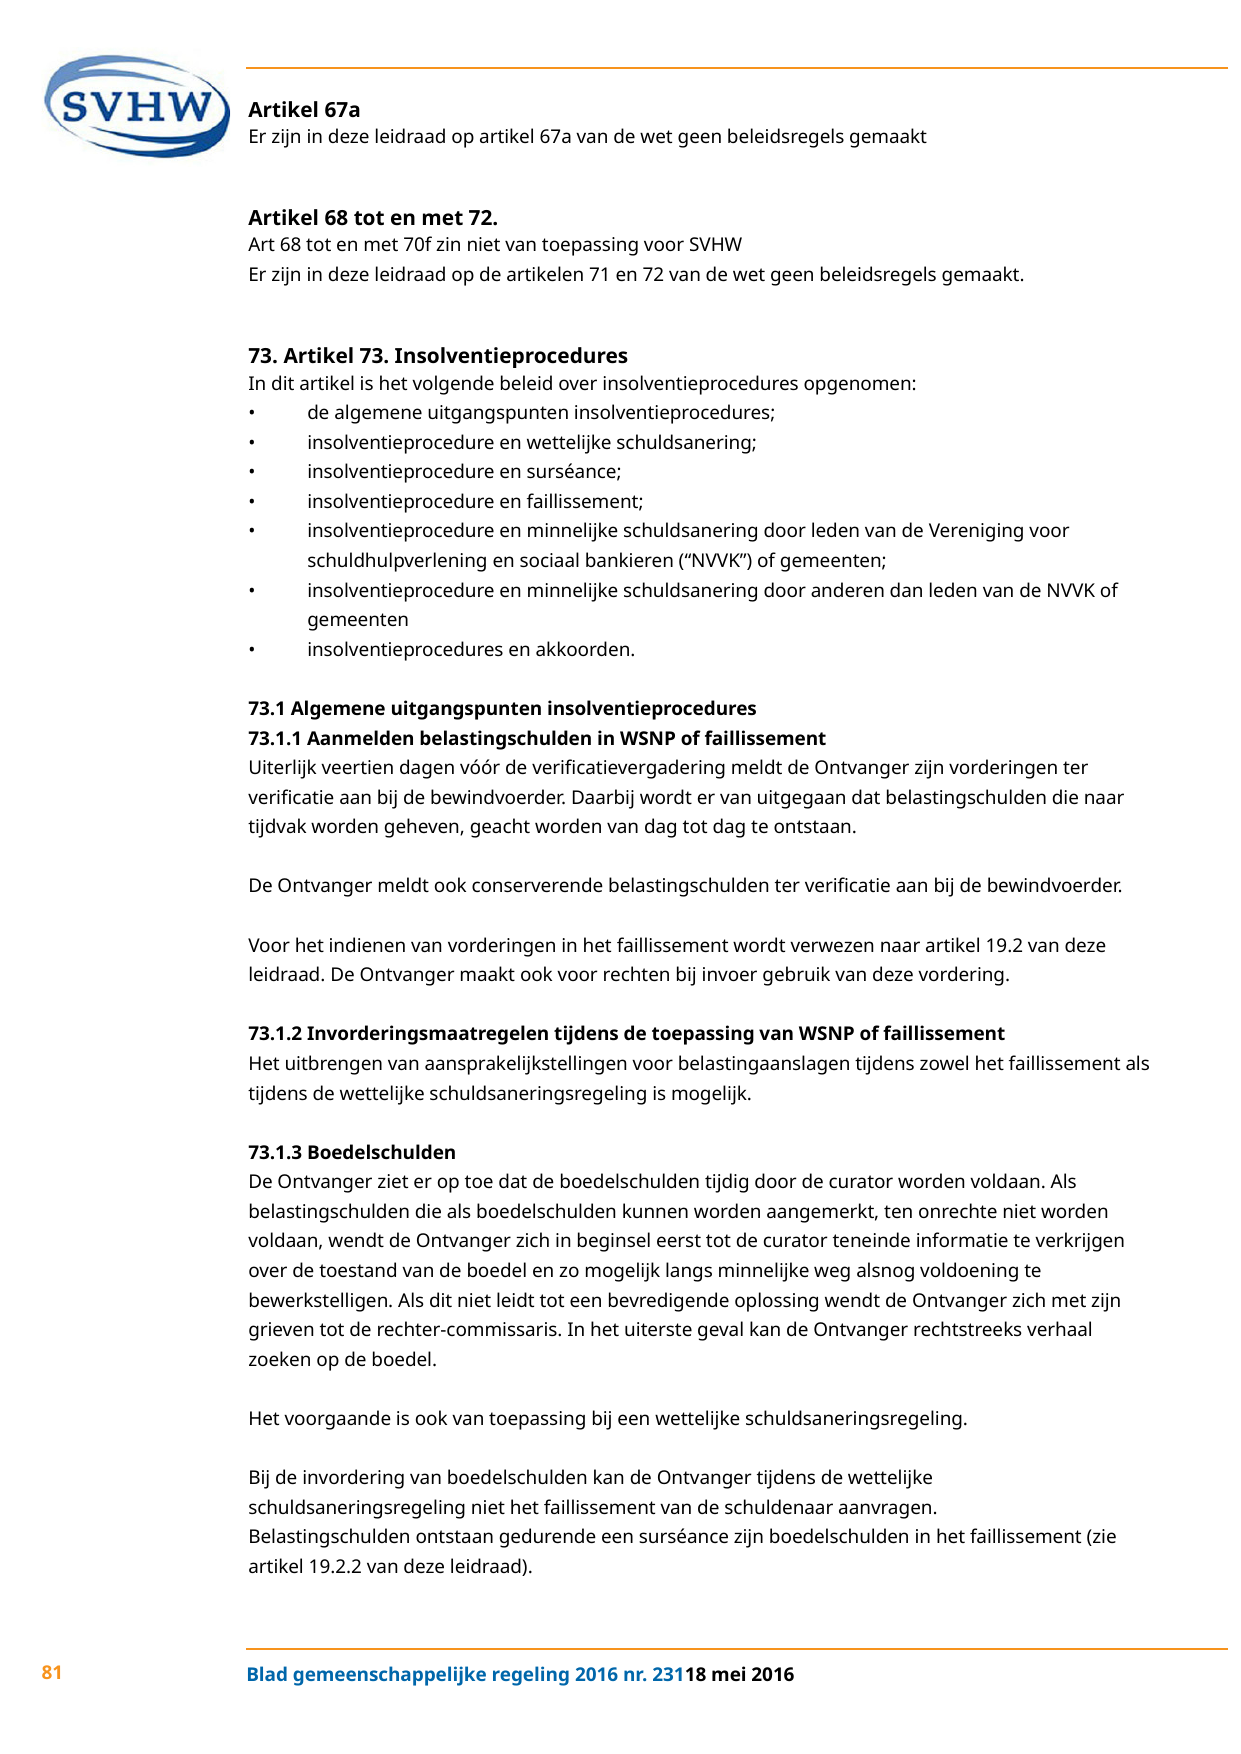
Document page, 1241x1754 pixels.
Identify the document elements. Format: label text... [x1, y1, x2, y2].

text Er zijn in deze leidraad op artikel 67a van de wet geen beleidsregels gemaakt [248, 123, 1152, 149]
text Artikel 68 tot en met 72. [248, 203, 1152, 232]
text Er zijn in deze leidraad op de artikelen 71 en 72 van de wet geen beleidsregels gemaakt. [248, 261, 1152, 287]
list insolventieprocedure en minnelijke schuldsanering door leden van de Vereniging voor schuldhulpverlening en sociaal bankieren (“NVVK”) of gemeenten; [248, 518, 1152, 573]
text Art 68 tot en met 70f zin niet van toepassing voor SVHW [248, 232, 1152, 257]
text 73.1.2 Invorderingsmaatregelen tijdens de toepassing van WSNP of faillissement [248, 1021, 1152, 1046]
text De Ontvanger ziet er op toe dat de boedelschulden tijdig door de curator worden voldaan. Als belastingschulden die als boedelschulden kunnen worden aangemerkt, ten onrechte niet worden voldaan, wendt de Ontvanger zich in beginsel eerst tot de curator teneinde informatie te verkrijgen over de toestand van de boedel en zo mogelijk langs minnelijke weg alsnog voldoening te bewerkstelligen. Als dit niet leidt tot een bevredigende oplossing wendt de Ontvanger zich met zijn grieven tot de rechter-commissaris. In het uiterste geval kan de Ontvanger rechtstreeks verhaal zoeken op de boedel. [248, 1168, 1152, 1372]
text 73. Artikel 73. Insolventieprocedures [248, 341, 1152, 370]
text 73.1.3 Boedelschulden [248, 1139, 1152, 1164]
list insolventieprocedure en minnelijke schuldsanering door anderen dan leden van de NVVK of gemeenten [248, 577, 1152, 632]
text Voor het indienen van vorderingen in het faillissement wordt verwezen naar artikel 19.2 van deze leidraad. De Ontvanger maakt ook voor rechten bij invoer gebruik van deze vordering. [248, 932, 1152, 987]
list insolventieprocedure en faillissement; [248, 488, 1152, 514]
list insolventieprocedure en surséance; [248, 458, 1152, 484]
text 73.1.1 Aanmelden belastingschulden in WSNP of faillissement [248, 725, 1152, 750]
text Het uitbrengen van aansprakelijkstellingen voor belastingaanslagen tijdens zowel het faillissement als tijdens de wettelijke schuldsaneringsregeling is mogelijk. [248, 1050, 1152, 1105]
text In dit artikel is het volgende beleid over insolventieprocedures opgenomen: [248, 370, 1152, 395]
text 73.1 Algemene uitgangspunten insolventieprocedures [248, 695, 1152, 721]
text De Ontvanger meldt ook conserverende belastingschulden ter verificatie aan bij de bewindvoerder. [248, 873, 1152, 898]
list de algemene uitgangspunten insolventieprocedures; [248, 399, 1152, 425]
picture [41, 47, 231, 172]
text Artikel 67a [248, 95, 1152, 123]
text Uiterlijk veertien dagen vóór de verificatievergadering meldt de Ontvanger zijn vorderingen ter verificatie aan bij de bewindvoerder. Daarbij wordt er van uitgegaan dat belastingschulden die naar tijdvak worden geheven, geacht worden van dag tot dag te ontstaan. [248, 754, 1152, 839]
text Het voorgaande is ook van toepassing bij een wettelijke schuldsaneringsregeling. [248, 1405, 1152, 1431]
list insolventieprocedures en akkoorden. [248, 636, 1152, 662]
text Belastingschulden ontstaan gedurende een surséance zijn boedelschulden in het faillissement (zie artikel 19.2.2 van deze leidraad). [248, 1523, 1152, 1579]
list insolventieprocedure en wettelijke schuldsanering; [248, 429, 1152, 454]
text Bij de invordering van boedelschulden kan de Ontvanger tijdens de wettelijke schuldsaneringsregeling niet het faillissement van de schuldenaar aanvragen. [248, 1464, 1152, 1519]
